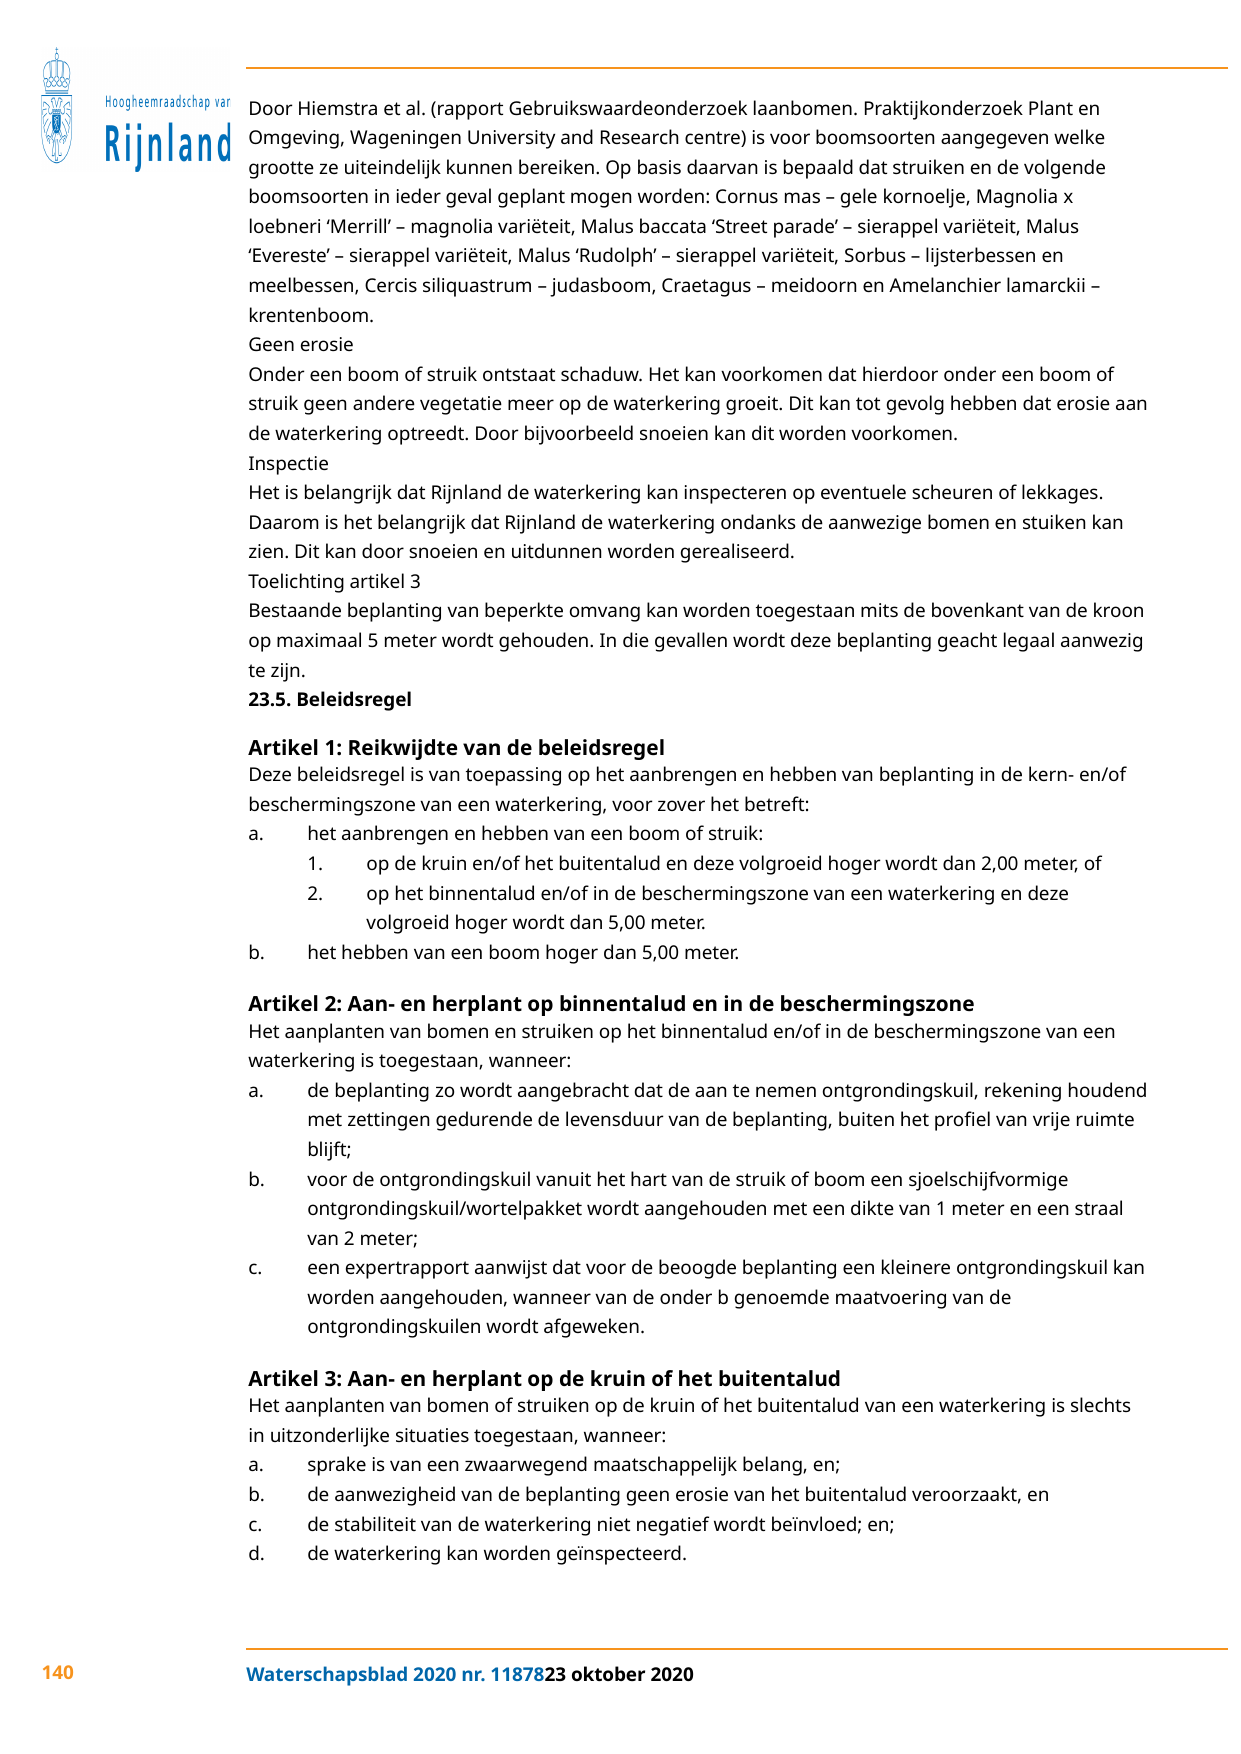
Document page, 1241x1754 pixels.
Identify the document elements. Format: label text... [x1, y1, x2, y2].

text Toelichting artikel 3 [248, 568, 1152, 594]
text Geen erosie [248, 331, 1152, 357]
list voor de ontgrondingskuil vanuit het hart van de struik of boom een sjoelschijfvormige ontgrondingskuil/wortelpakket wordt aangehouden met een dikte van 1 meter en een straal van 2 meter; [248, 1166, 1152, 1251]
list een expertrapport aanwijst dat voor de beoogde beplanting een kleinere ontgrondingskuil kan worden aangehouden, wanneer van de onder b genoemde maatvoering van de ontgrondingskuilen wordt afgeweken. [248, 1254, 1152, 1339]
list het aanbrengen en hebben van een boom of struik: [248, 821, 1152, 846]
text Onder een boom of struik ontstaat schaduw. Het kan voorkomen dat hierdoor onder een boom of struik geen andere vegetatie meer op de waterkering groeit. Dit kan tot gevolg hebben dat erosie aan de waterkering optreedt. Door bijvoorbeeld snoeien kan dit worden voorkomen. [248, 361, 1152, 446]
list het hebben van een boom hoger dan 5,00 meter. [248, 939, 1152, 965]
text Door Hiemstra et al. (rapport Gebruikswaardeonderzoek laanbomen. Praktijkonderzoek Plant en Omgeving, Wageningen University and Research centre) is voor boomsoorten aangegeven welke grootte ze uiteindelijk kunnen bereiken. Op basis daarvan is bepaald dat struiken en de volgende boomsoorten in ieder geval geplant mogen worden: Cornus mas – gele kornoelje, Magnolia x loebneri ‘Merrill’ – magnolia variëteit, Malus baccata ‘Street parade’ – sierappel variëteit, Malus ‘Evereste’ – sierappel variëteit, Malus ‘Rudolph’ – sierappel variëteit, Sorbus – lijsterbessen en meelbessen, Cercis siliquastrum – judasboom, Craetagus – meidoorn en Amelanchier lamarckii – krentenboom. [248, 95, 1152, 328]
text Deze beleidsregel is van toepassing op het aanbrengen en hebben van beplanting in de kern- en/of beschermingszone van een waterkering, voor zover het betreft: [248, 761, 1152, 817]
text Het is belangrijk dat Rijnland de waterkering kan inspecteren op eventuele scheuren of lekkages. Daarom is het belangrijk dat Rijnland de waterkering ondanks de aanwezige bomen en stuiken kan zien. Dit kan door snoeien en uitdunnen worden gerealiseerd. [248, 479, 1152, 564]
list de aanwezigheid van de beplanting geen erosie van het buitentalud veroorzaakt, en [248, 1481, 1152, 1507]
text Artikel 1: Reikwijdte van de beleidsregel [248, 733, 1152, 761]
list op de kruin en/of het buitentalud en deze volgroeid hoger wordt dan 2,00 meter, of [307, 850, 1152, 876]
list de waterkering kan worden geïnspecteerd. [248, 1540, 1152, 1566]
picture [41, 47, 231, 172]
text Bestaande beplanting van beperkte omvang kan worden toegestaan mits de bovenkant van de kroon op maximaal 5 meter wordt gehouden. In die gevallen wordt deze beplanting geacht legaal aanwezig te zijn. [248, 598, 1152, 683]
text Inspectie [248, 450, 1152, 476]
list de stabiliteit van de waterkering niet negatief wordt beïnvloed; en; [248, 1511, 1152, 1537]
list sprake is van een zwaarwegend maatschappelijk belang, en; [248, 1452, 1152, 1477]
text Het aanplanten van bomen of struiken op de kruin of het buitentalud van een waterkering is slechts in uitzonderlijke situaties toegestaan, wanneer: [248, 1392, 1152, 1448]
text Artikel 2: Aan- en herplant op binnentalud en in de beschermingszone [248, 989, 1152, 1018]
text Het aanplanten van bomen en struiken op het binnentalud en/of in de beschermingszone van een waterkering is toegestaan, wanneer: [248, 1018, 1152, 1073]
text 23.5. Beleidsregel [248, 686, 1152, 712]
text Artikel 3: Aan- en herplant op de kruin of het buitentalud [248, 1364, 1152, 1392]
list de beplanting zo wordt aangebracht dat de aan te nemen ontgrondingskuil, rekening houdend met zettingen gedurende de levensduur van de beplanting, buiten het profiel van vrije ruimte blijft; [248, 1077, 1152, 1162]
list op het binnentalud en/of in de beschermingszone van een waterkering en deze volgroeid hoger wordt dan 5,00 meter. [307, 880, 1152, 935]
